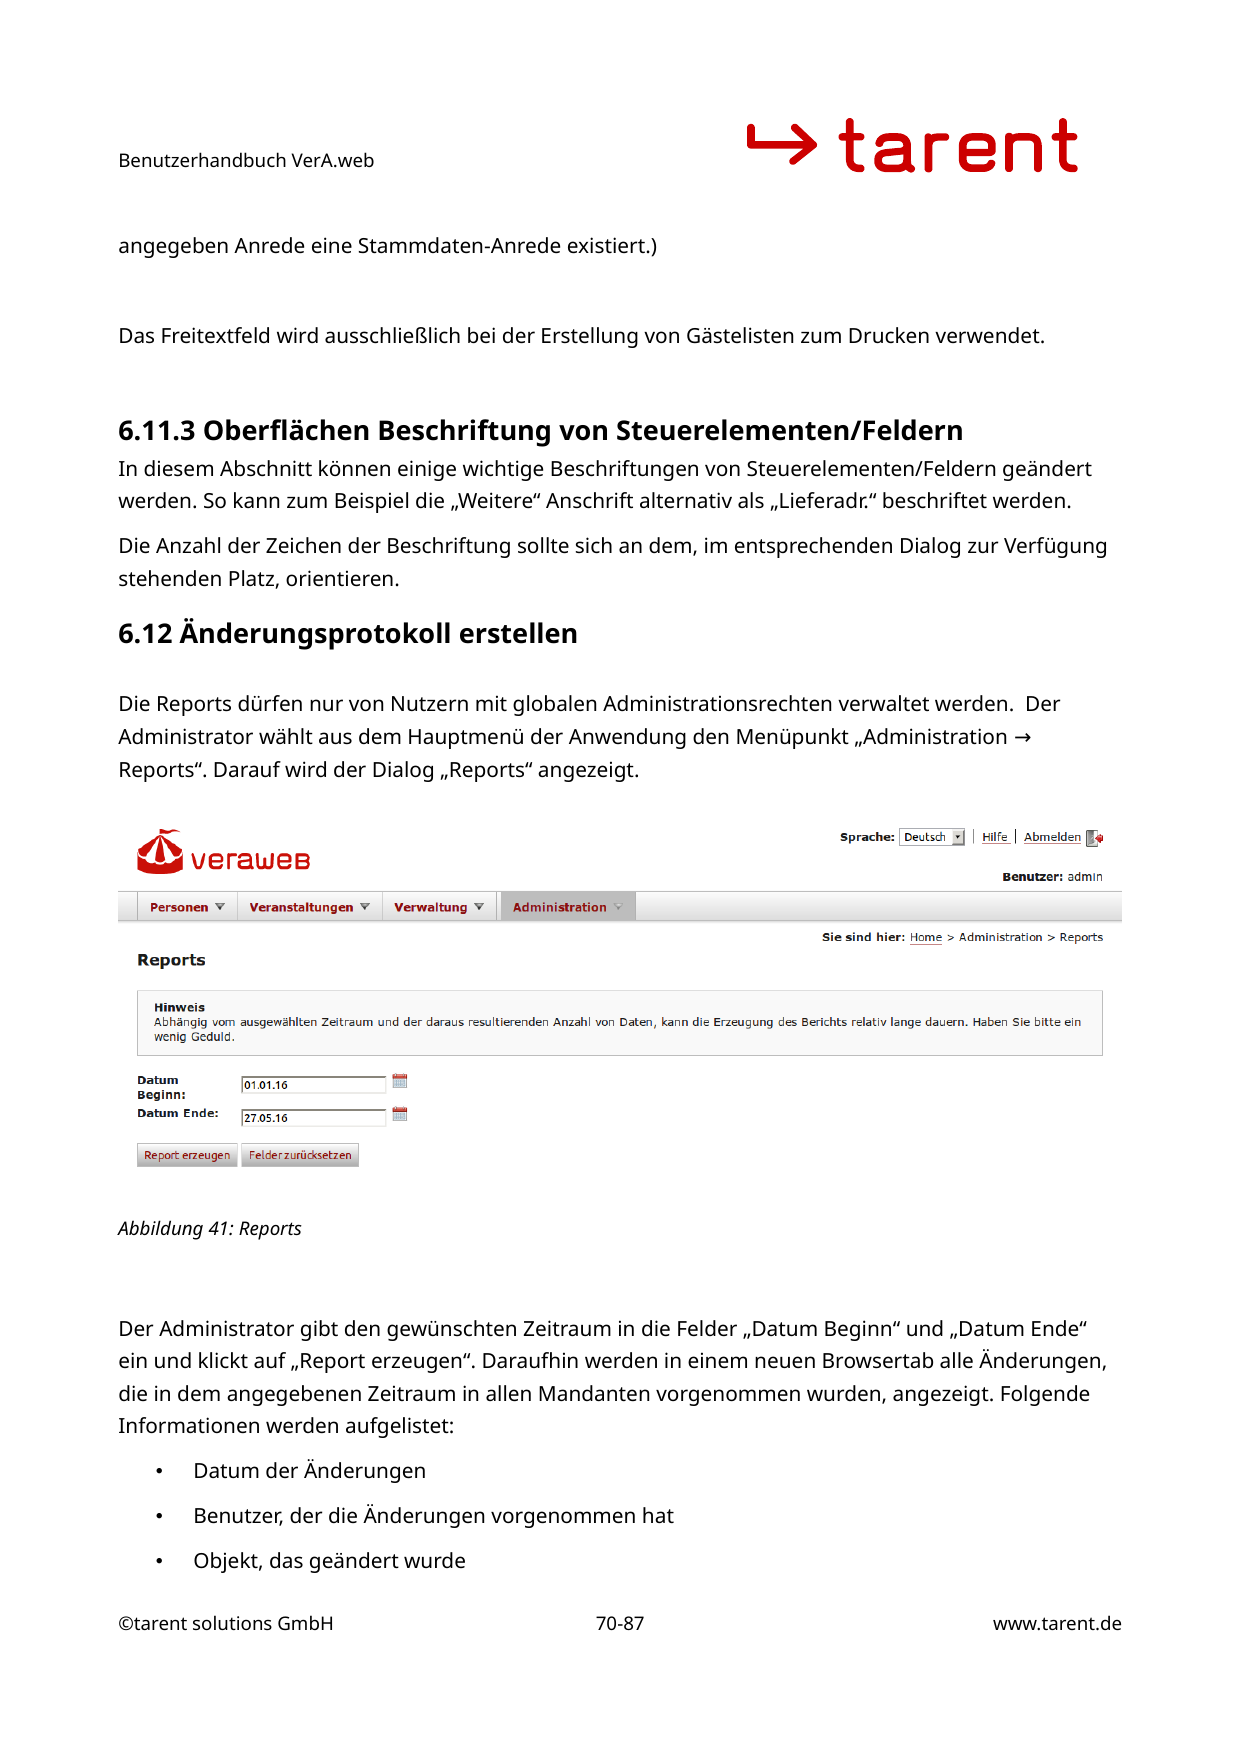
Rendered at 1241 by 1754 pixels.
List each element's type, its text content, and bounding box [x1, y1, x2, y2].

subtitle Oberflächen Beschriftung von Steuerelementen/Feldern [118, 412, 1122, 448]
subtitle Änderungsprotokoll erstellen [118, 614, 1122, 651]
list Datum der Änderungen [156, 1456, 1122, 1485]
picture [118, 824, 1122, 1188]
text In diesem Abschnitt können einige wichtige Beschriftungen von Steuerelementen/Feldern geändert werden. So kann zum Beispiel die „Weitere“ Anschrift alternativ als „Lieferadr.“ beschriftet werden. [118, 454, 1122, 515]
text Die Reports dürfen nur von Nutzern mit globalen Administrationsrechten verwaltet werden. Der Administrator wählt aus dem Hauptmenü der Anwendung den Menüpunkt „Administration → Reports“. Darauf wird der Dialog „Reports“ angezeigt. [118, 689, 1122, 783]
text Das Freitextfeld wird ausschließlich bei der Erstellung von Gästelisten zum Drucken verwendet. [118, 322, 1122, 350]
text Abbildung 41: Reports [118, 1188, 1122, 1241]
text angegeben Anrede eine Stammdaten-Anrede existiert.) [118, 232, 1122, 260]
text Der Administrator gibt den gewünschten Zeitraum in die Felder „Datum Beginn“ und „Datum Ende“ ein und klickt auf „Report erzeugen“. Daraufhin werden in einem neuen Browsertab alle Änderungen, die in dem angegebenen Zeitraum in allen Mandanten vorgenommen wurden, angezeigt. Folgende Informationen werden aufgelistet: [118, 1314, 1122, 1440]
text Die Anzahl der Zeichen der Beschriftung sollte sich an dem, im entsprechenden Dialog zur Verfügung stehenden Platz, orientieren. [118, 532, 1122, 593]
list Objekt, das geändert wurde [156, 1546, 1122, 1575]
list Benutzer, der die Änderungen vorgenommen hat [156, 1501, 1122, 1530]
